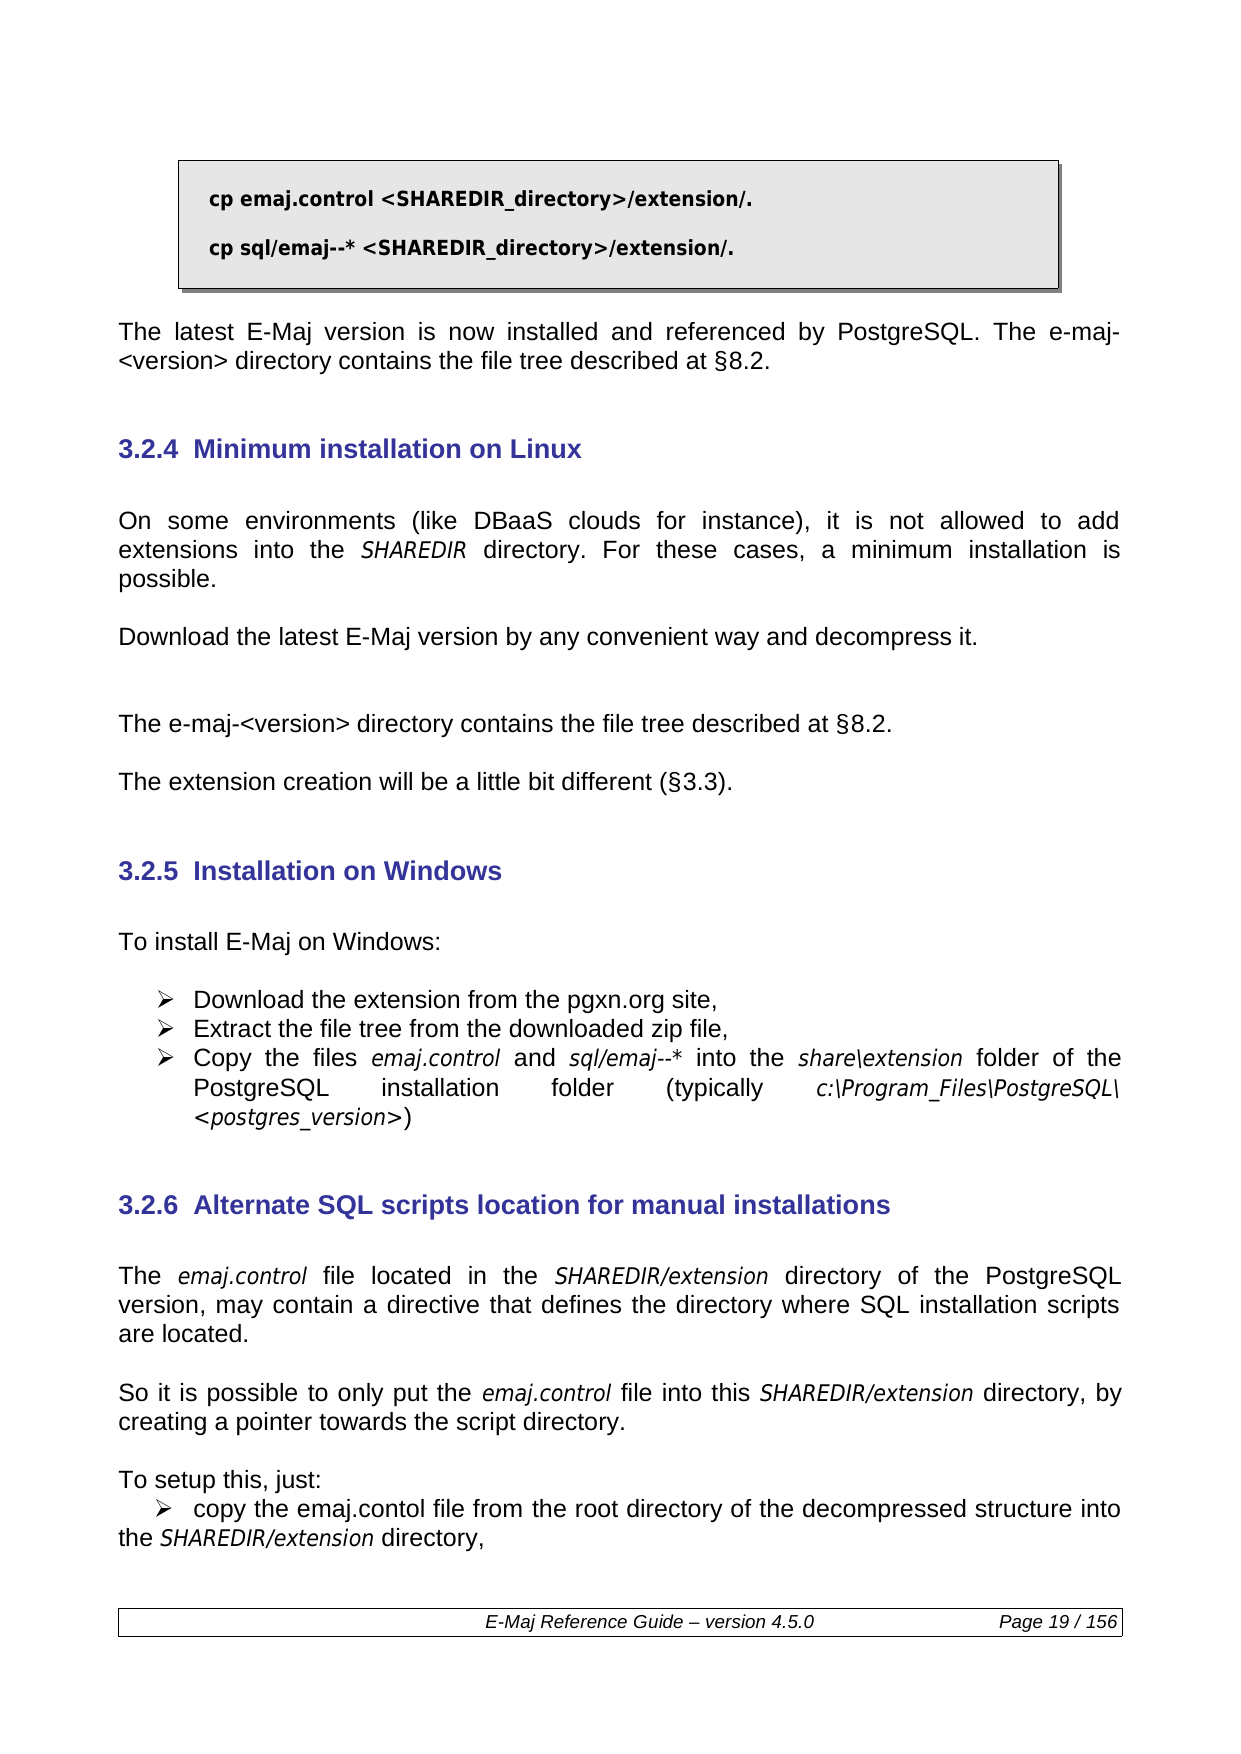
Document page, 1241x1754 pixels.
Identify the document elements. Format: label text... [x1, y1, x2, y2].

text To install E-Maj on Windows: [118, 927, 1122, 956]
text The emaj.control file located in the SHAREDIR/extension directory of the PostgreSQL version, may contain a directive that defines the directory where SQL installation scripts are located. [118, 1261, 1122, 1348]
text Download the latest E-Maj version by any convenient way and decompress it. [118, 622, 1122, 651]
text The extension creation will be a little bit different (§3.3). [118, 767, 1122, 796]
text cp emaj.control <SHAREDIR_directory>/extension/. [179, 184, 1058, 209]
text On some environments (like DBaaS clouds for instance), it is not allowed to add extensions into the SHAREDIR directory. For these cases, a minimum installation is possible. [118, 506, 1122, 593]
subtitle Alternate SQL scripts location for manual installations [118, 1189, 1122, 1220]
text To setup this, just: [118, 1465, 1122, 1494]
list copy the emaj.contol file from the root directory of the decompressed structure into the SHAREDIR/extension directory, [118, 1494, 1122, 1552]
list Copy the files emaj.control and sql/emaj--* into the share\extension folder of the PostgreSQL installation folder (typically c:\Program_Files\PostgreSQL\<postgres_version>) [156, 1043, 1122, 1131]
list Extract the file tree from the downloaded zip file, [156, 1014, 1122, 1043]
subtitle Minimum installation on Linux [118, 433, 1122, 464]
text cp sql/emaj--* <SHAREDIR_directory>/extension/. [179, 233, 1058, 258]
text The latest E-Maj version is now installed and referenced by PostgreSQL. The e-maj-<version> directory contains the file tree described at §8.2. [118, 317, 1122, 375]
subtitle Installation on Windows [118, 854, 1122, 886]
list Download the extension from the pgxn.org site, [156, 985, 1122, 1014]
text The e-maj-<version> directory contains the file tree described at §8.2. [118, 709, 1122, 738]
text So it is possible to only put the emaj.control file into this SHAREDIR/extension directory, by creating a pointer towards the script directory. [118, 1377, 1122, 1436]
